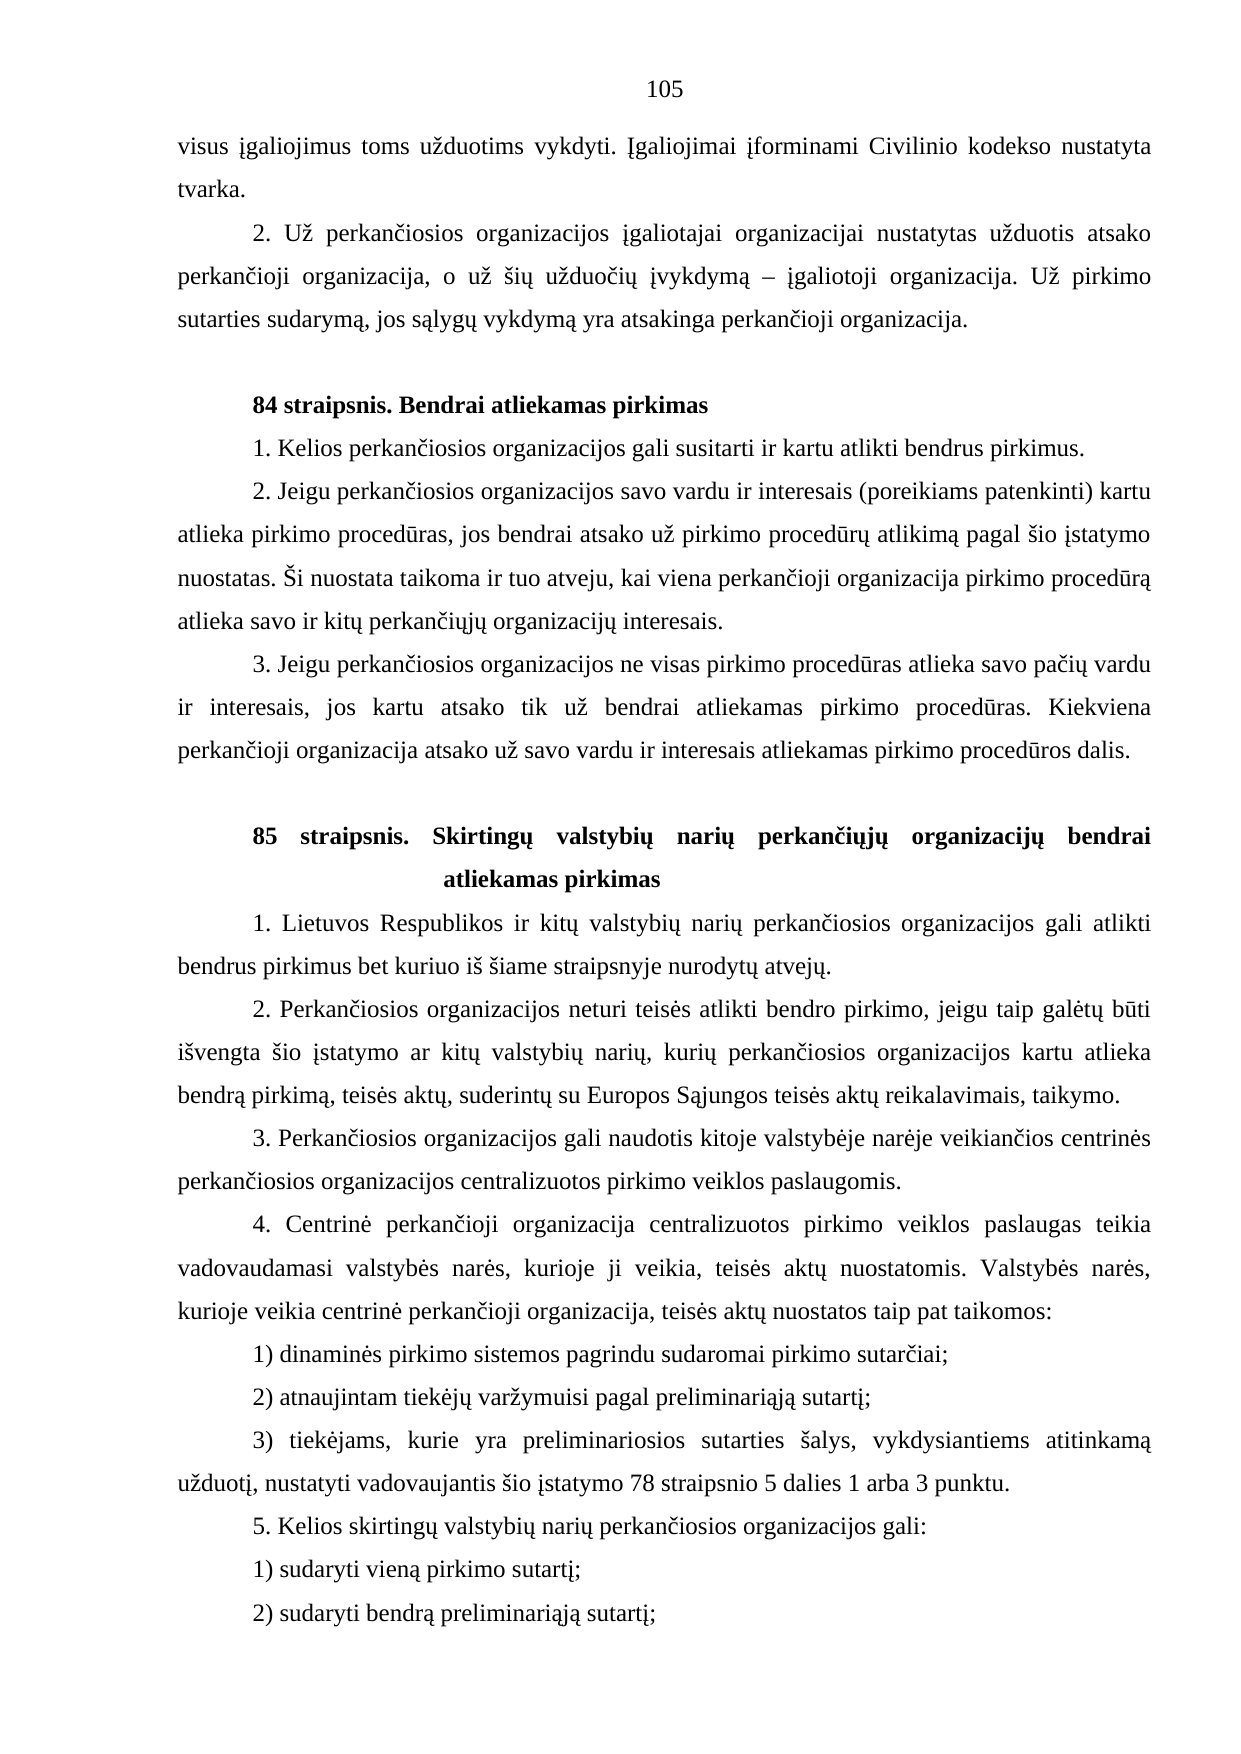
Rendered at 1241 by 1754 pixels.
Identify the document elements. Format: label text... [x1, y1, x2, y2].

text 4. Centrinė perkančioji organizacija centralizuotos pirkimo veiklos paslaugas teikia vadovaudamasi valstybės narės, kurioje ji veikia, teisės aktų nuostatomis. Valstybės narės, kurioje veikia centrinė perkančioji organizacija, teisės aktų nuostatos taip pat taikomos: [177, 1209, 1152, 1324]
text 2) atnaujintam tiekėjų varžymuisi pagal preliminariąją sutartį; [177, 1382, 1152, 1411]
text 1. Kelios perkančiosios organizacijos gali susitarti ir kartu atlikti bendrus pirkimus. [177, 433, 1152, 462]
text 1. Lietuvos Respublikos ir kitų valstybių narių perkančiosios organizacijos gali atlikti bendrus pirkimus bet kuriuo iš šiame straipsnyje nurodytų atvejų. [177, 908, 1152, 979]
text 1) dinaminės pirkimo sistemos pagrindu sudaromai pirkimo sutarčiai; [177, 1339, 1152, 1368]
text 2. Jeigu perkančiosios organizacijos savo vardu ir interesais (poreikiams patenkinti) kartu atlieka pirkimo procedūras, jos bendrai atsako už pirkimo procedūrų atlikimą pagal šio įstatymo nuostatas. Ši nuostata taikoma ir tuo atveju, kai viena perkančioji organizacija pirkimo procedūrą atlieka savo ir kitų perkančiųjų organizacijų interesais. [177, 476, 1152, 634]
text 1) sudaryti vieną pirkimo sutartį; [177, 1554, 1152, 1583]
text 2. Perkančiosios organizacijos neturi teisės atlikti bendro pirkimo, jeigu taip galėtų būti išvengta šio įstatymo ar kitų valstybių narių, kurių perkančiosios organizacijos kartu atlieka bendrą pirkimą, teisės aktų, suderintų su Europos Sąjungos teisės aktų reikalavimais, taikymo. [177, 994, 1152, 1109]
text 3. Jeigu perkančiosios organizacijos ne visas pirkimo procedūras atlieka savo pačių vardu ir interesais, jos kartu atsako tik už bendrai atliekamas pirkimo procedūras. Kiekviena perkančioji organizacija atsako už savo vardu ir interesais atliekamas pirkimo procedūros dalis. [177, 649, 1152, 764]
text 2. Už perkančiosios organizacijos įgaliotajai organizacijai nustatytas užduotis atsako perkančioji organizacija, o už šių užduočių įvykdymą – įgaliotoji organizacija. Už pirkimo sutarties sudarymą, jos sąlygų vykdymą yra atsakinga perkančioji organizacija. [177, 218, 1152, 333]
text 3. Perkančiosios organizacijos gali naudotis kitoje valstybėje narėje veikiančios centrinės perkančiosios organizacijos centralizuotos pirkimo veiklos paslaugomis. [177, 1123, 1152, 1195]
text 85 straipsnis. Skirtingų valstybių narių perkančiųjų organizacijų bendrai atliekamas pirkimas [252, 821, 1152, 893]
text visus įgaliojimus toms užduotims vykdyti. Įgaliojimai įforminami Civilinio kodekso nustatyta tvarka. [177, 131, 1152, 203]
text 2) sudaryti bendrą preliminariąją sutartį; [177, 1598, 1152, 1626]
text 84 straipsnis. Bendrai atliekamas pirkimas [177, 390, 1152, 419]
text 5. Kelios skirtingų valstybių narių perkančiosios organizacijos gali: [177, 1511, 1152, 1540]
text 3) tiekėjams, kurie yra preliminariosios sutarties šalys, vykdysiantiems atitinkamą užduotį, nustatyti vadovaujantis šio įstatymo 78 straipsnio 5 dalies 1 arba 3 punktu. [177, 1425, 1152, 1497]
